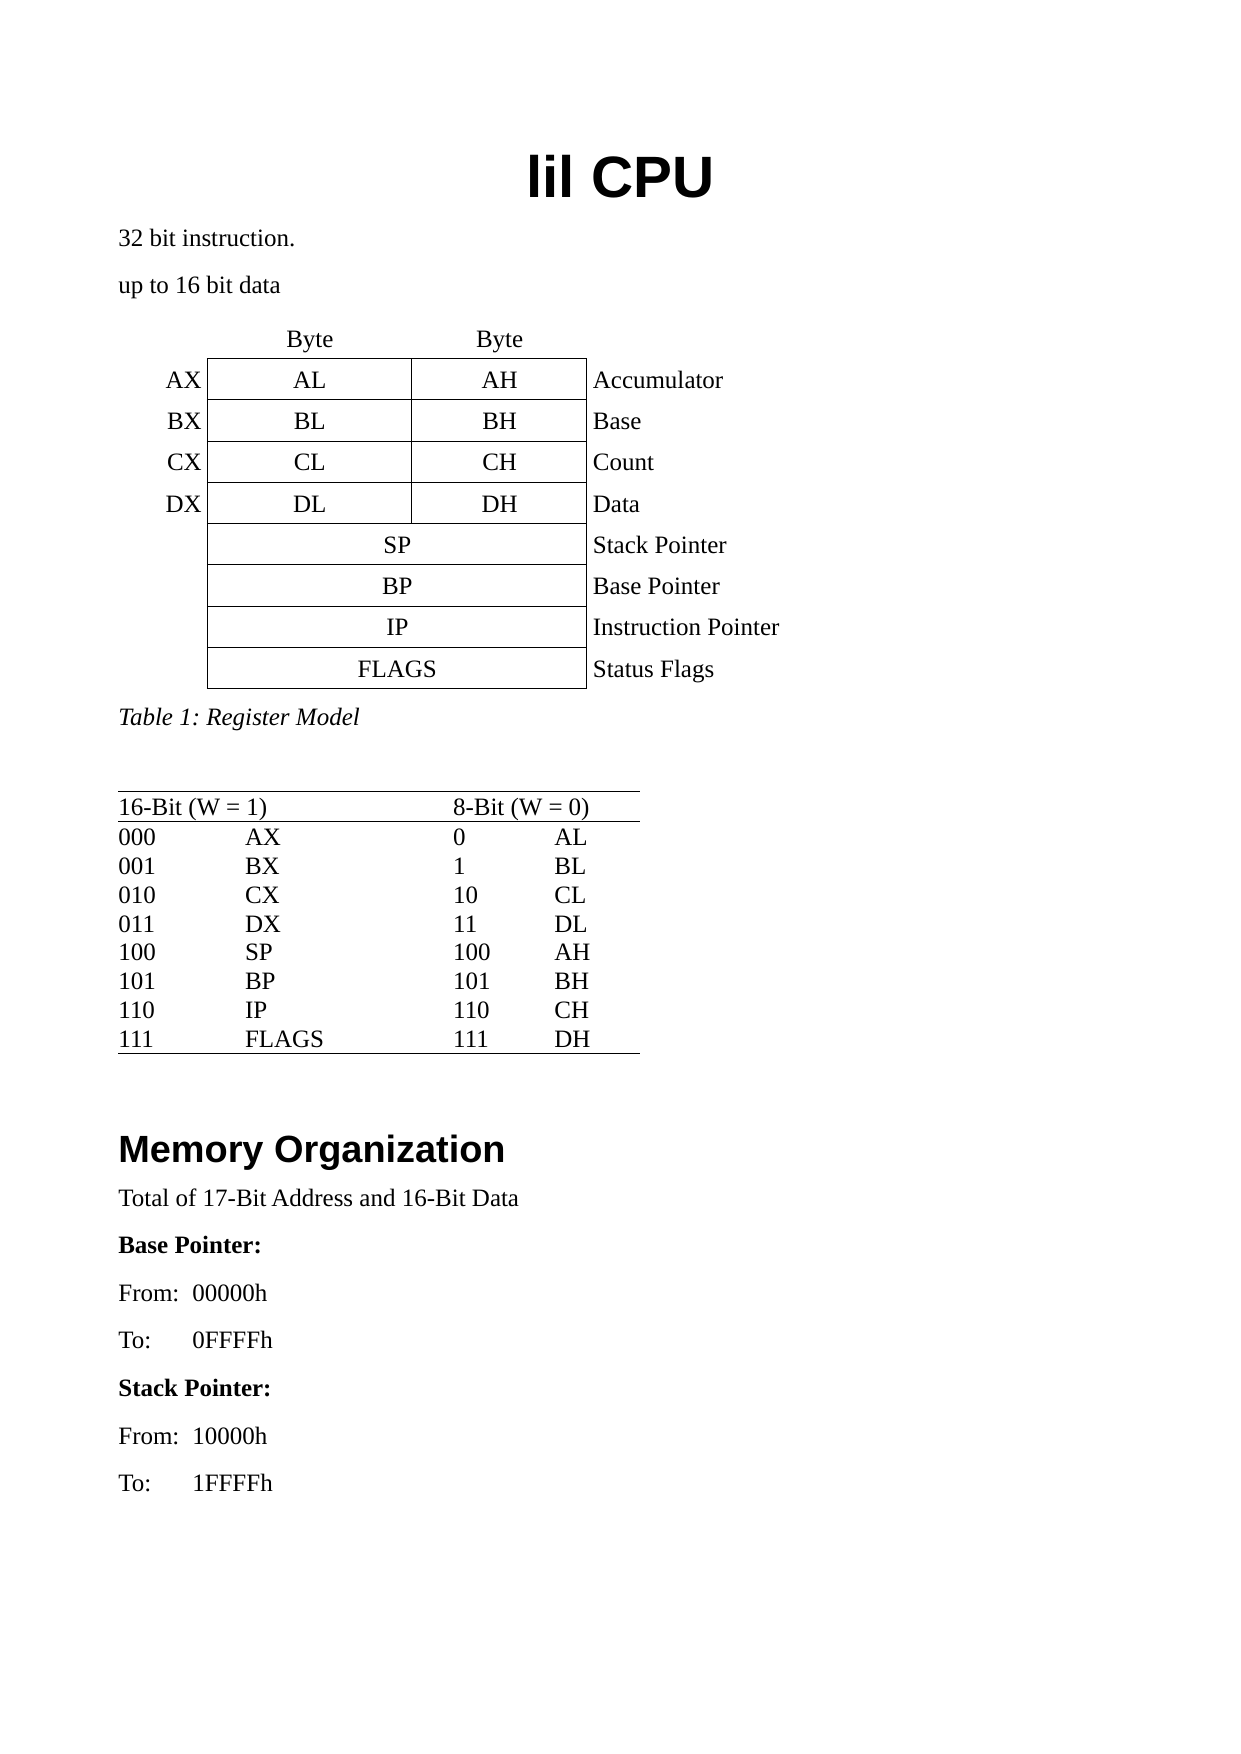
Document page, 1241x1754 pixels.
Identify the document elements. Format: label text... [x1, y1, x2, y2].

table_cell 000 [118, 822, 245, 851]
table_cell DH [412, 483, 586, 523]
table_cell IP [245, 995, 453, 1024]
table_cell SP [245, 938, 453, 966]
table_cell 101 [118, 966, 245, 995]
table_cell AX [118, 358, 207, 399]
table_cell Status Flags [587, 647, 1123, 688]
table_cell [118, 564, 207, 606]
table_cell AL [208, 359, 411, 399]
table_cell CX [245, 880, 453, 909]
table_cell DH [554, 1024, 640, 1052]
table_cell BL [208, 400, 411, 441]
text up to 16 bit data [118, 270, 1122, 299]
table_cell Base [587, 399, 1123, 441]
table_cell CL [208, 442, 411, 482]
table_cell Base Pointer [587, 564, 1123, 606]
table_cell 110 [118, 995, 245, 1024]
table_cell [118, 647, 207, 688]
table_header 8-Bit (W = 0) [453, 792, 640, 821]
text To: 1FFFFh [118, 1468, 1122, 1497]
text From: 10000h [118, 1421, 1122, 1449]
table_cell BX [118, 399, 207, 441]
table_cell [118, 523, 207, 564]
table_cell BH [554, 966, 640, 995]
table_cell IP [208, 607, 586, 647]
title lil CPU [118, 143, 1122, 210]
subtitle Memory Organization [118, 1127, 1122, 1170]
table_cell 1 [453, 851, 554, 880]
table_cell 11 [453, 909, 554, 937]
table_header Byte [412, 318, 587, 358]
table_cell 110 [453, 995, 554, 1024]
table_cell 100 [118, 938, 245, 966]
table_cell 100 [453, 938, 554, 966]
table_cell 001 [118, 851, 245, 880]
table_cell Data [587, 482, 1123, 523]
table_header [587, 318, 1123, 358]
table_header Byte [207, 318, 412, 358]
table_header [118, 318, 207, 358]
table_cell [118, 606, 207, 647]
text Stack Pointer: [118, 1373, 1122, 1402]
table_cell AH [412, 359, 586, 399]
table_cell 010 [118, 880, 245, 909]
table_cell Stack Pointer [587, 523, 1123, 564]
table_cell DX [118, 482, 207, 523]
text From: 00000h [118, 1278, 1122, 1307]
table_cell Count [587, 441, 1123, 482]
table_cell AH [554, 938, 640, 966]
table_cell FLAGS [208, 648, 586, 688]
table_cell CL [554, 880, 640, 909]
text Base Pointer: [118, 1230, 1122, 1259]
table_cell DX [245, 909, 453, 937]
table_header 16-Bit (W = 1) [118, 792, 453, 821]
table_cell 101 [453, 966, 554, 995]
table_cell 111 [118, 1024, 245, 1052]
table_cell BL [554, 851, 640, 880]
table_cell BH [412, 400, 586, 441]
table_cell 0 [453, 822, 554, 851]
table_cell BP [208, 565, 586, 606]
table_cell Accumulator [587, 358, 1123, 399]
text 32 bit instruction. [118, 223, 1122, 251]
table_cell DL [554, 909, 640, 937]
text Total of 17-Bit Address and 16-Bit Data [118, 1183, 1122, 1211]
text To: 0FFFFh [118, 1326, 1122, 1354]
table_cell 111 [453, 1024, 554, 1052]
table_cell FLAGS [245, 1024, 453, 1052]
table_cell BX [245, 851, 453, 880]
table_cell BP [245, 966, 453, 995]
table_cell CH [412, 442, 586, 482]
table_cell SP [208, 524, 586, 564]
table_cell CX [118, 441, 207, 482]
table_cell 011 [118, 909, 245, 937]
table_cell CH [554, 995, 640, 1024]
text Table 1: Register Model [118, 702, 1122, 730]
table_cell DL [208, 483, 411, 523]
table_cell AX [245, 822, 453, 851]
table_cell AL [554, 822, 640, 851]
table_cell Instruction Pointer [587, 606, 1123, 647]
table_cell 10 [453, 880, 554, 909]
